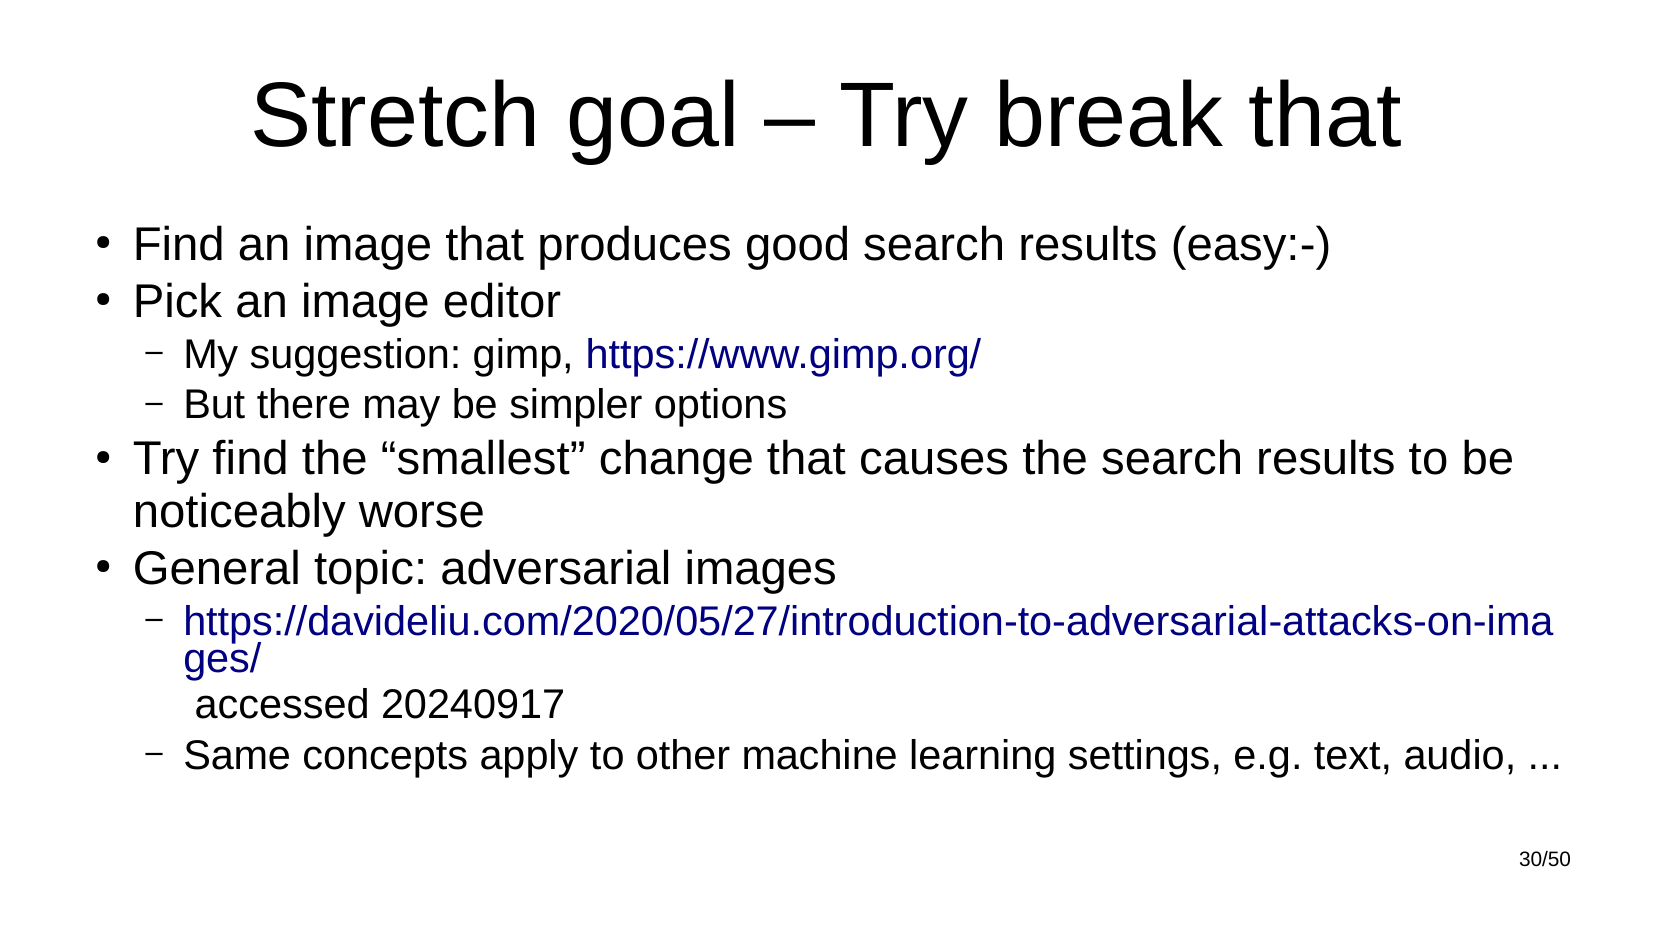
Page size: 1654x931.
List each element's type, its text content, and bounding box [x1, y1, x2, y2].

list Find an image that produces good search results (easy:-) Pick an image editor My suggestion: gimp, https://www.gimp.org/ But there may be simpler options Try find the “smallest” change that causes the search results to be noticeably worse General topic: adversarial images https://davideliu.com/2020/05/27/introduction-to-adversarial-attacks-on-images/ accessed 20240917 Same concepts apply to other machine learning settings, e.g. text, audio, ... [82, 217, 1571, 758]
title Stretch goal – Try break that [82, 37, 1571, 193]
